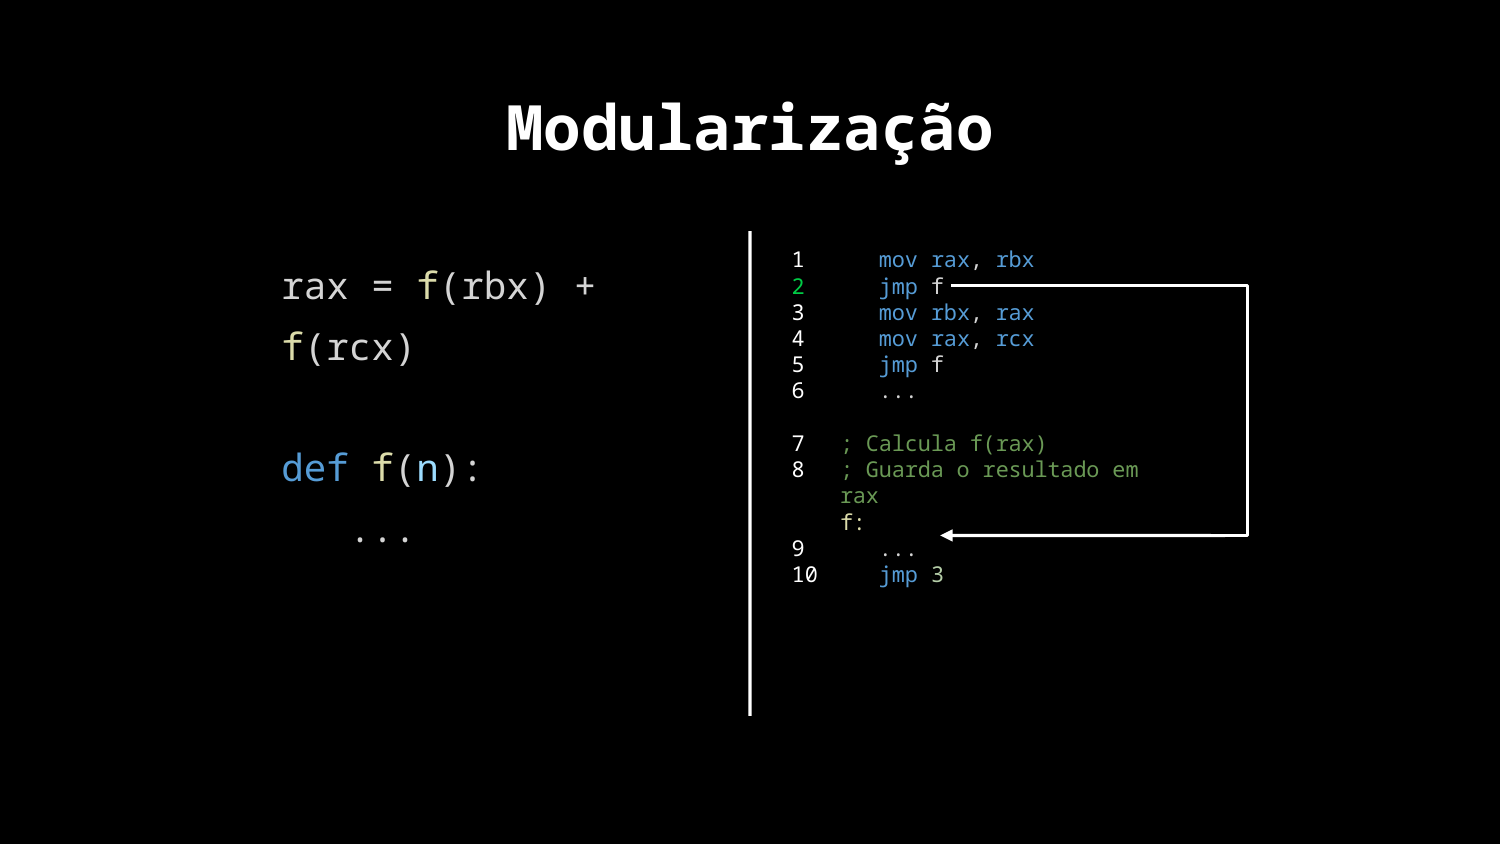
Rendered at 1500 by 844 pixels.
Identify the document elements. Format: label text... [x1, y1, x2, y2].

title Modularização [51, 72, 1449, 167]
text_box rax = f(rbx) + f(rcx) def f(n): ... [266, 231, 749, 668]
text_box mov rax, rbx jmp f mov rbx, rax mov rax, rcx jmp f ... ; Calcula f(rax) ; Guarda o resultado em rax f: ... jmp 3 [750, 231, 1201, 716]
